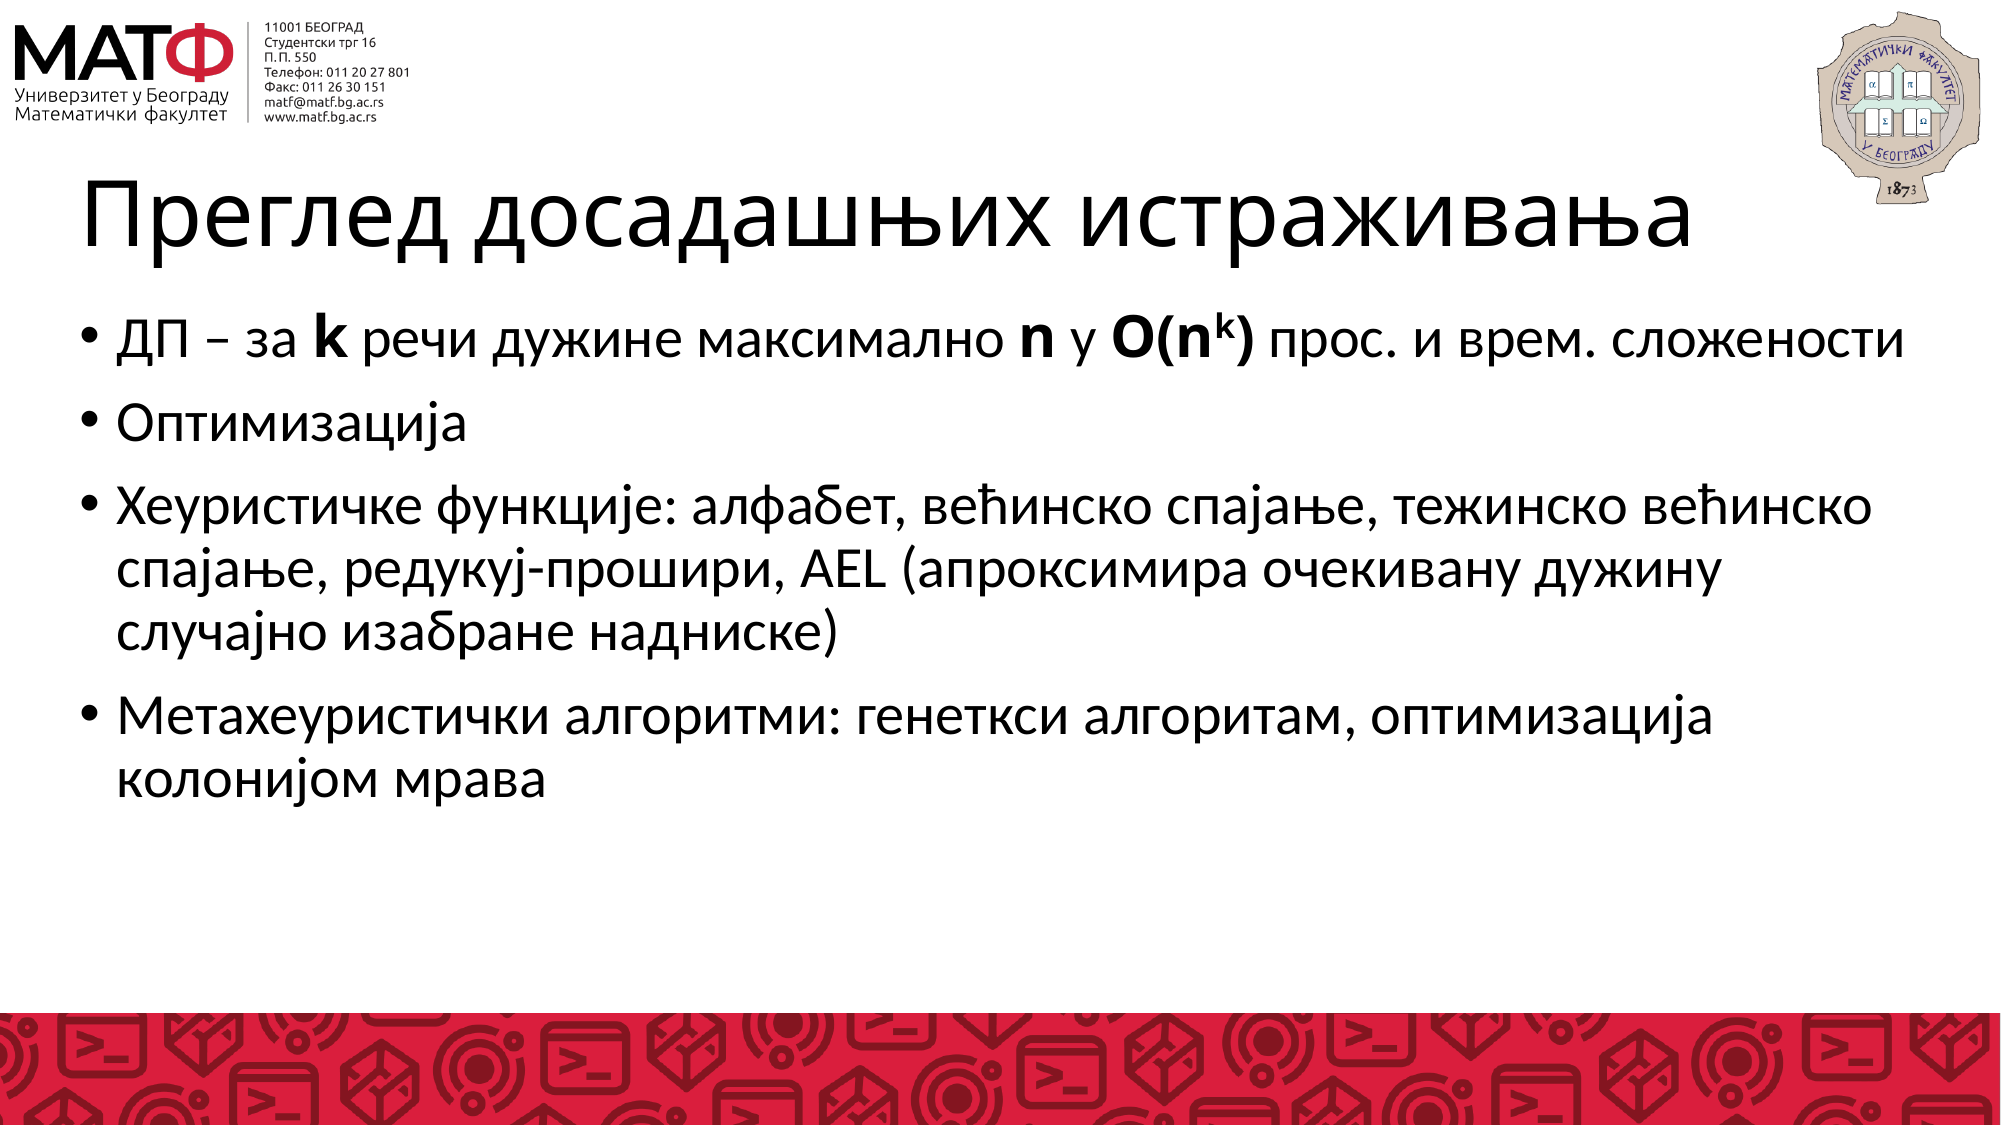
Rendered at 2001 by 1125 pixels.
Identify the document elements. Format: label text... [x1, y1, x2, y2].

picture [0, 0, 435, 147]
title Преглед досадашњих истраживања [64, 155, 1863, 278]
picture [1948, 0, 1995, 225]
picture [0, 1013, 2001, 1125]
list ДП – за k речи дужине максимално n у O(nk) прос. и врем. сложености Оптимизација Хеуристичке функције: алфабет, већинско спајање, тежинско већинско спајање, редукуј-прошири, AEL (апроксимира очекивану дужину случајно изабране надниске) Метахеуристички алгоритми: генеткси алгоритам, оптимизација колонијом мрава [64, 299, 1936, 1014]
